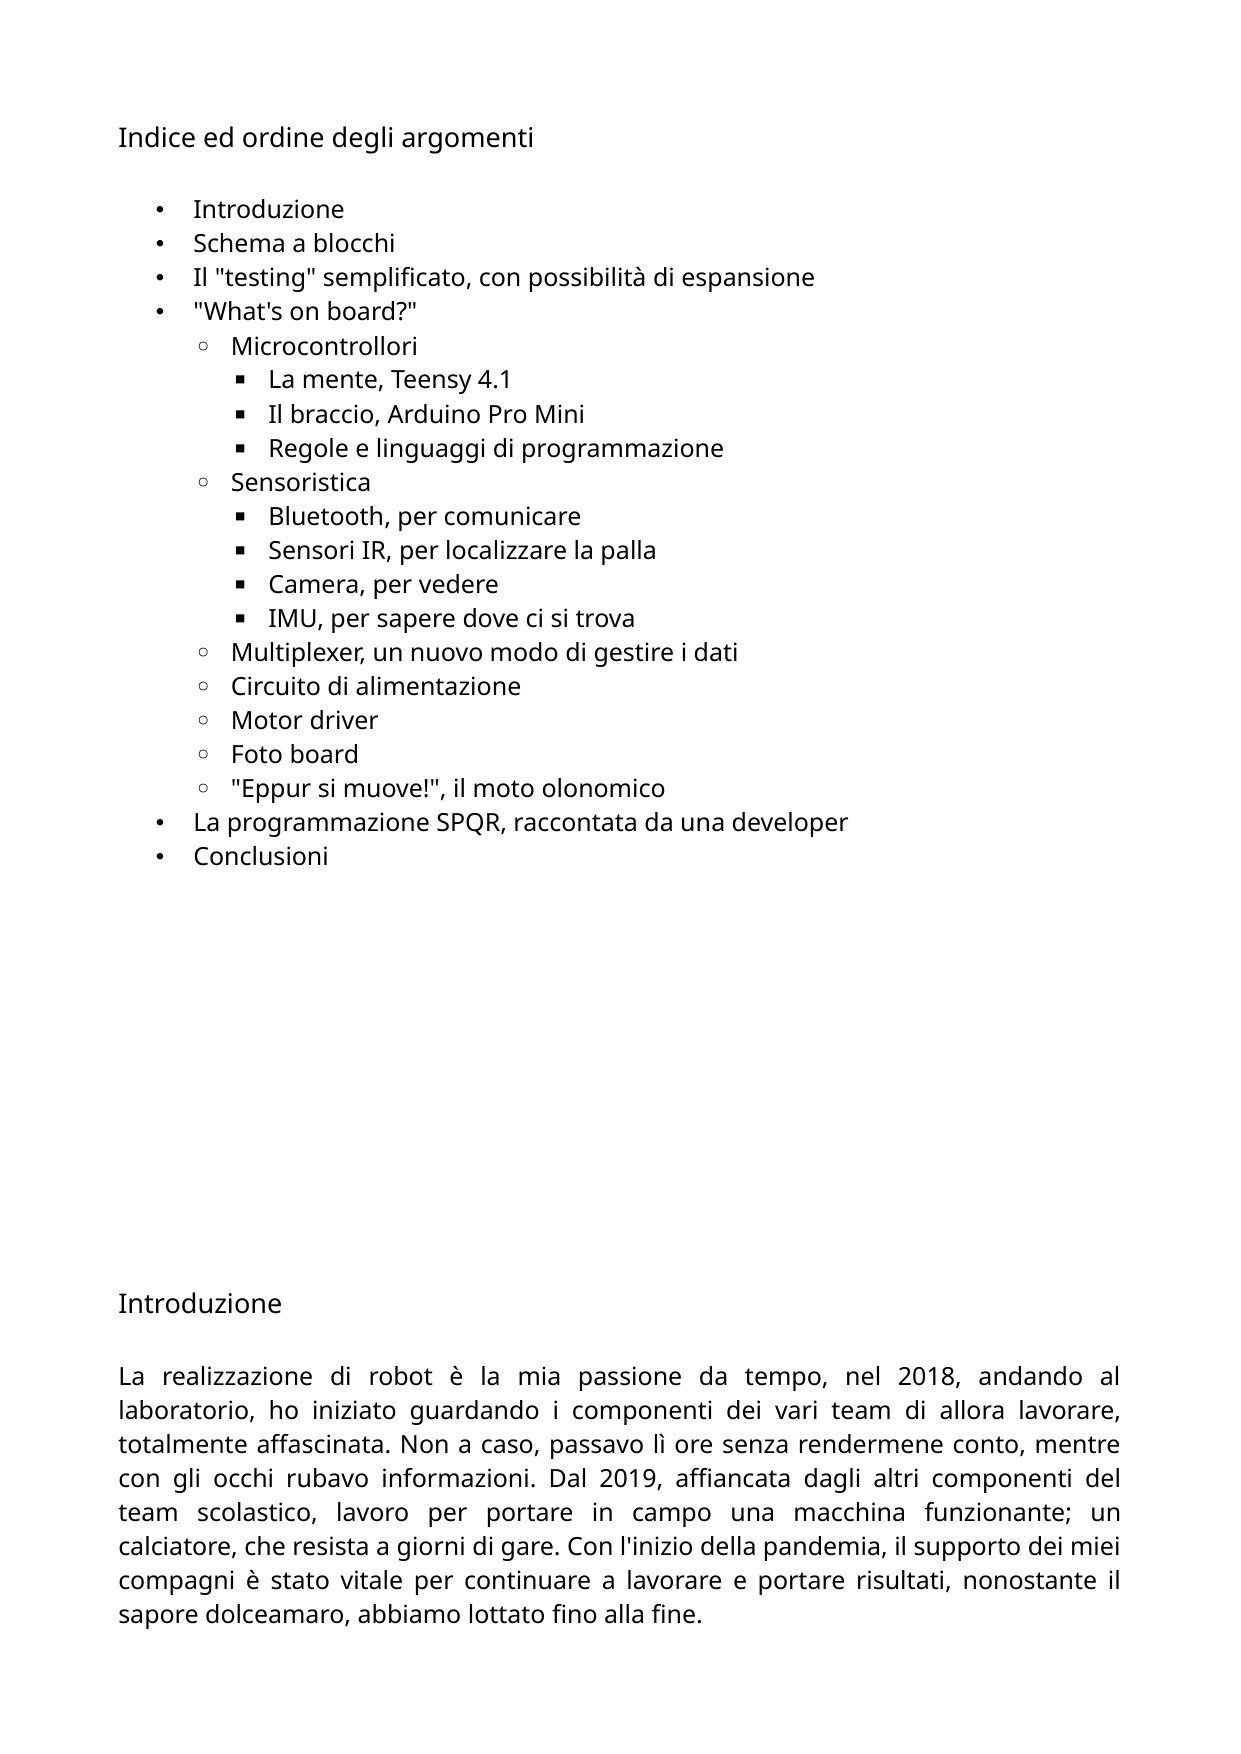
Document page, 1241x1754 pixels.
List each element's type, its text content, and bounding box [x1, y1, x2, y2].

list Bluetooth, per comunicare [231, 498, 1122, 532]
list Sensoristica [193, 464, 1122, 498]
list Multiplexer, un nuovo modo di gestire i dati [193, 635, 1122, 669]
list Foto board [193, 737, 1122, 771]
list "What's on board?" [156, 294, 1122, 328]
list "Eppur si muove!", il moto olonomico [193, 771, 1122, 805]
list Camera, per vedere [231, 567, 1122, 601]
list Conclusioni [156, 839, 1122, 873]
list Schema a blocchi [156, 226, 1122, 260]
text Indice ed ordine degli argomenti [118, 118, 1122, 155]
text La realizzazione di robot è la mia passione da tempo, nel 2018, andando al laboratorio, ho iniziato guardando i componenti dei vari team di allora lavorare, totalmente affascinata. Non a caso, passavo lì ore senza rendermene conto, mentre con gli occhi rubavo informazioni. Dal 2019, affiancata dagli altri componenti del team scolastico, lavoro per portare in campo una macchina funzionante; un calciatore, che resista a giorni di gare. Con l'inizio della pandemia, il supporto dei miei compagni è stato vitale per continuare a lavorare e portare risultati, nonostante il sapore dolceamaro, abbiamo lottato fino alla fine. [118, 1358, 1122, 1631]
list Circuito di alimentazione [193, 669, 1122, 703]
text Introduzione [118, 1285, 1122, 1322]
list La mente, Teensy 4.1 [231, 362, 1122, 396]
list Il braccio, Arduino Pro Mini [231, 396, 1122, 430]
list Regole e linguaggi di programmazione [231, 430, 1122, 464]
list La programmazione SPQR, raccontata da una developer [156, 805, 1122, 839]
list Microcontrollori [193, 328, 1122, 362]
list IMU, per sapere dove ci si trova [231, 601, 1122, 635]
list Introduzione [156, 192, 1122, 226]
list Il "testing" semplificato, con possibilità di espansione [156, 260, 1122, 294]
list Motor driver [193, 703, 1122, 737]
list Sensori IR, per localizzare la palla [231, 532, 1122, 567]
